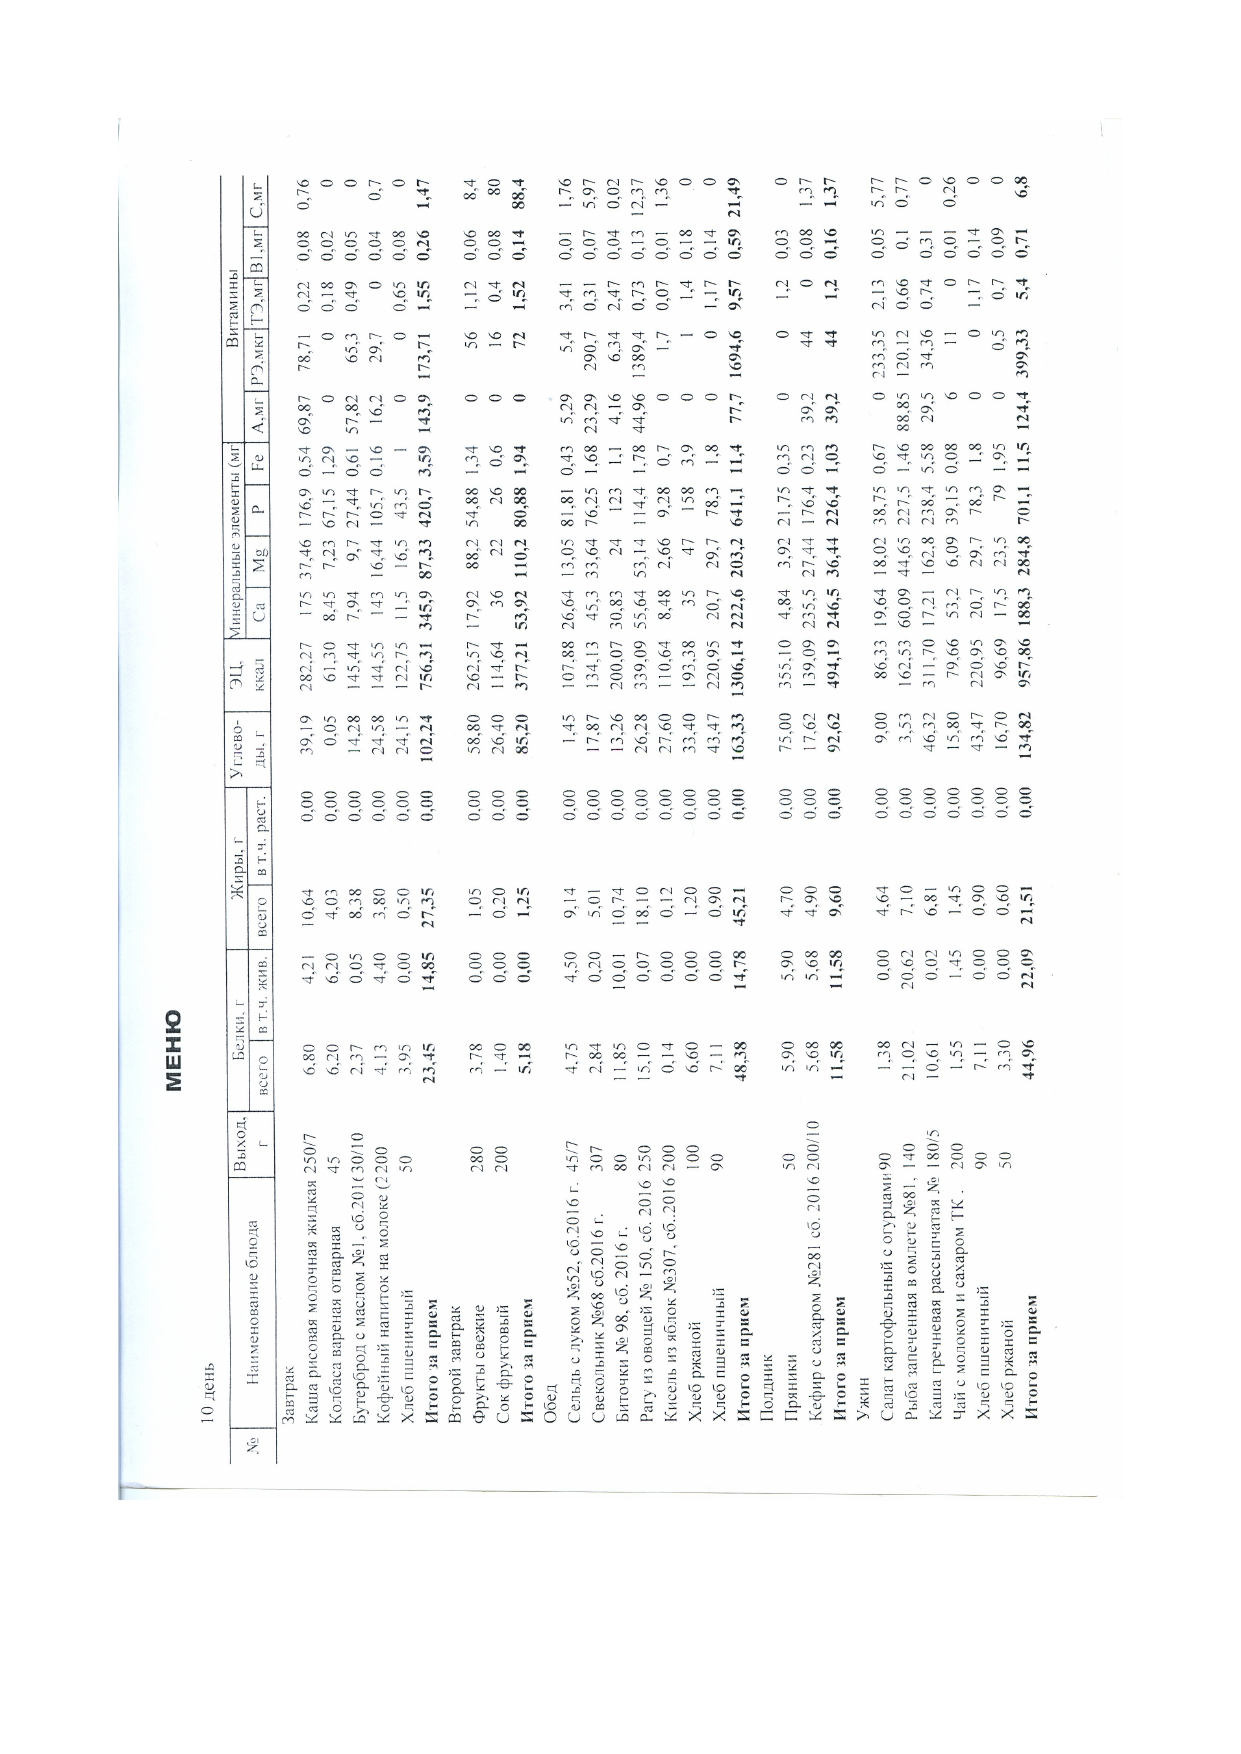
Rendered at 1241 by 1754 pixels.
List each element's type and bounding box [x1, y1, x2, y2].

picture [118, 118, 1122, 1500]
